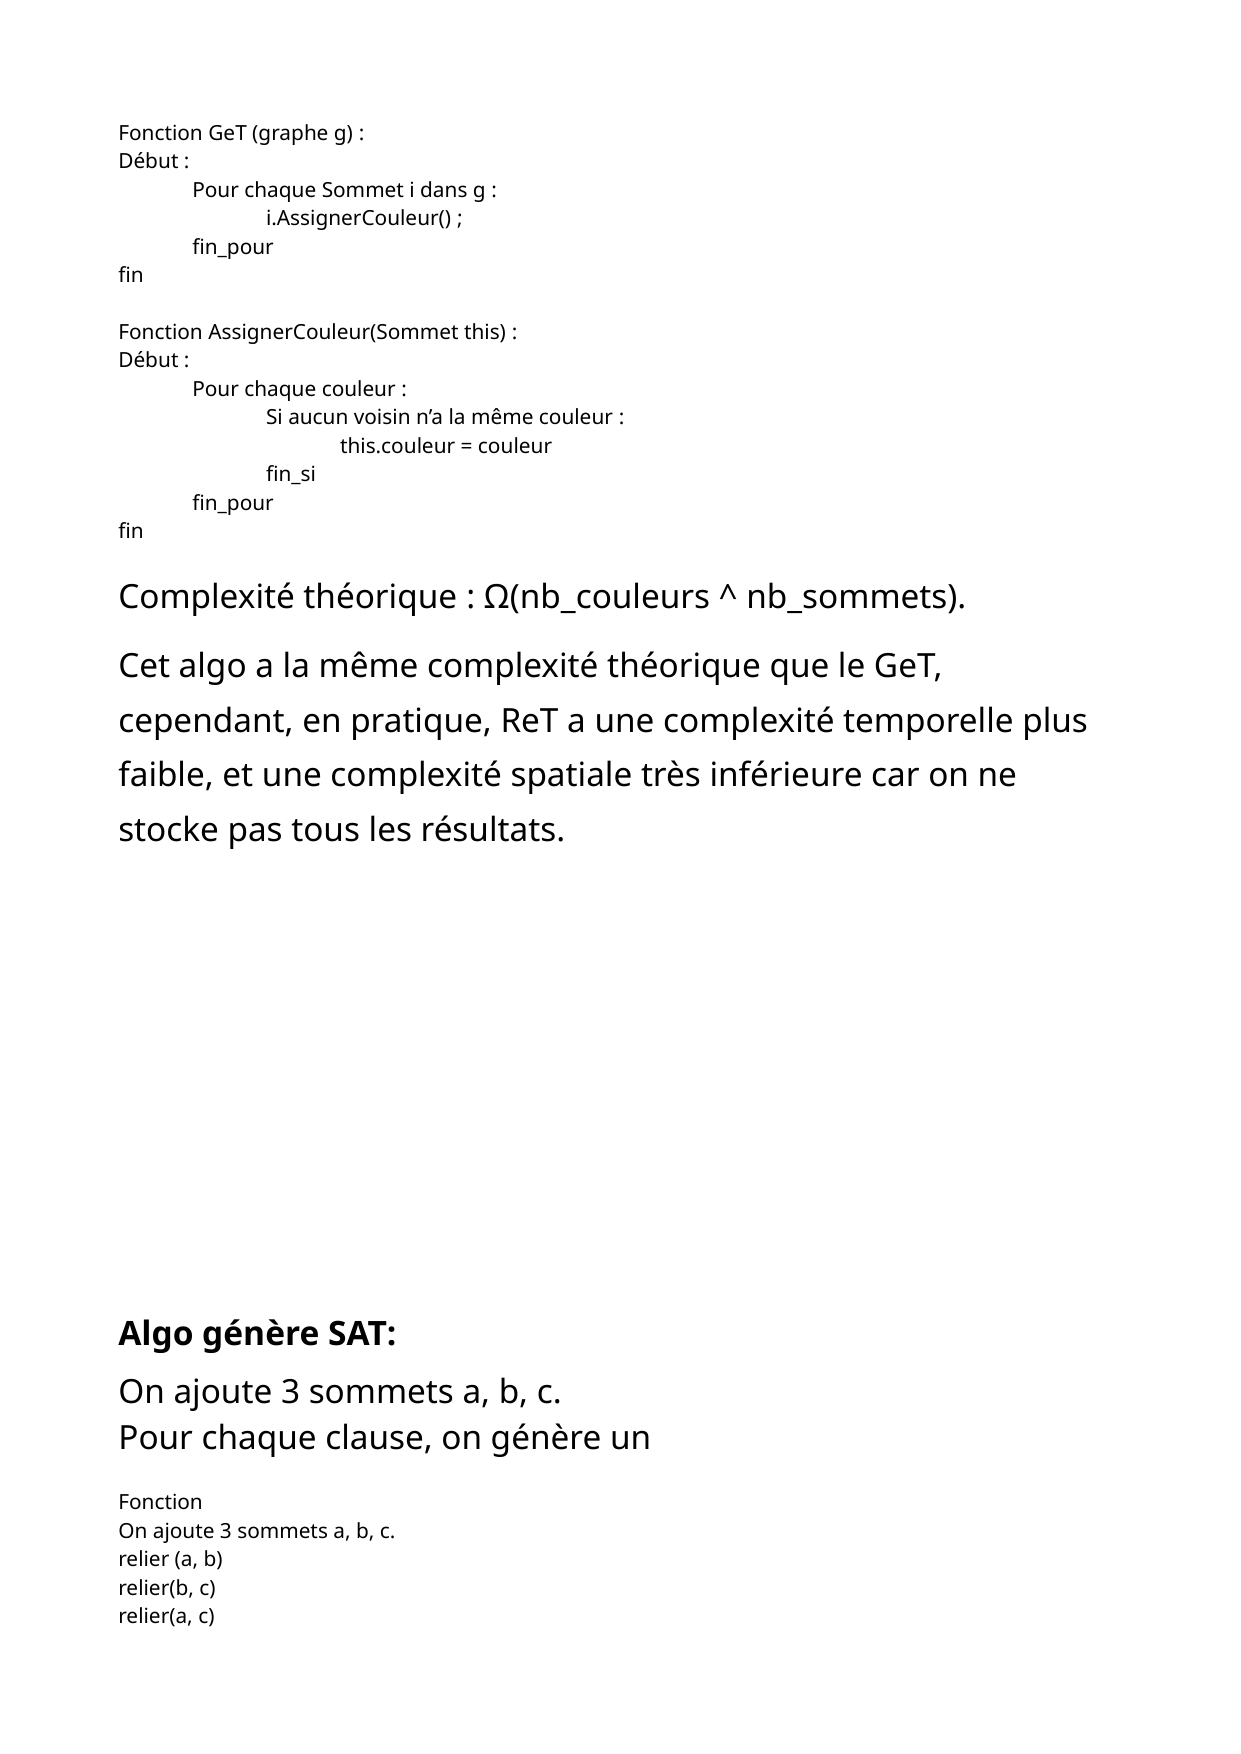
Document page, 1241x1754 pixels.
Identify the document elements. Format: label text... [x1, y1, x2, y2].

text Début : [118, 346, 1122, 374]
text Complexité théorique : Ω(nb_couleurs ^ nb_sommets). [118, 573, 1122, 618]
text On ajoute 3 sommets a, b, c. [118, 1368, 1122, 1413]
text fin_pour [118, 488, 1122, 516]
text fin_pour [118, 232, 1122, 260]
text fin [118, 516, 1122, 545]
text relier(b, c) [118, 1573, 1122, 1601]
text Fonction [118, 1487, 1122, 1516]
text fin_si [118, 459, 1122, 488]
text Pour chaque couleur : [118, 374, 1122, 402]
text Début : [118, 147, 1122, 175]
text relier(a, c) [118, 1601, 1122, 1629]
text On ajoute 3 sommets a, b, c. [118, 1516, 1122, 1544]
text Fonction GeT (graphe g) : [118, 118, 1122, 147]
text i.AssignerCouleur() ; [118, 203, 1122, 232]
text Fonction AssignerCouleur(Sommet this) : [118, 317, 1122, 346]
text Cet algo a la même complexité théorique que le GeT, cependant, en pratique, ReT a une complexité temporelle plus faible, et une complexité spatiale très inférieure car on ne stocke pas tous les résultats. [118, 642, 1122, 851]
text Pour chaque Sommet i dans g : [118, 175, 1122, 203]
text Si aucun voisin n’a la même couleur : [118, 402, 1122, 431]
text relier (a, b) [118, 1544, 1122, 1573]
text fin [118, 260, 1122, 289]
text Pour chaque clause, on génère un [118, 1413, 1122, 1459]
text this.couleur = couleur [118, 431, 1122, 459]
subtitle Algo génère SAT: [118, 1310, 1122, 1356]
